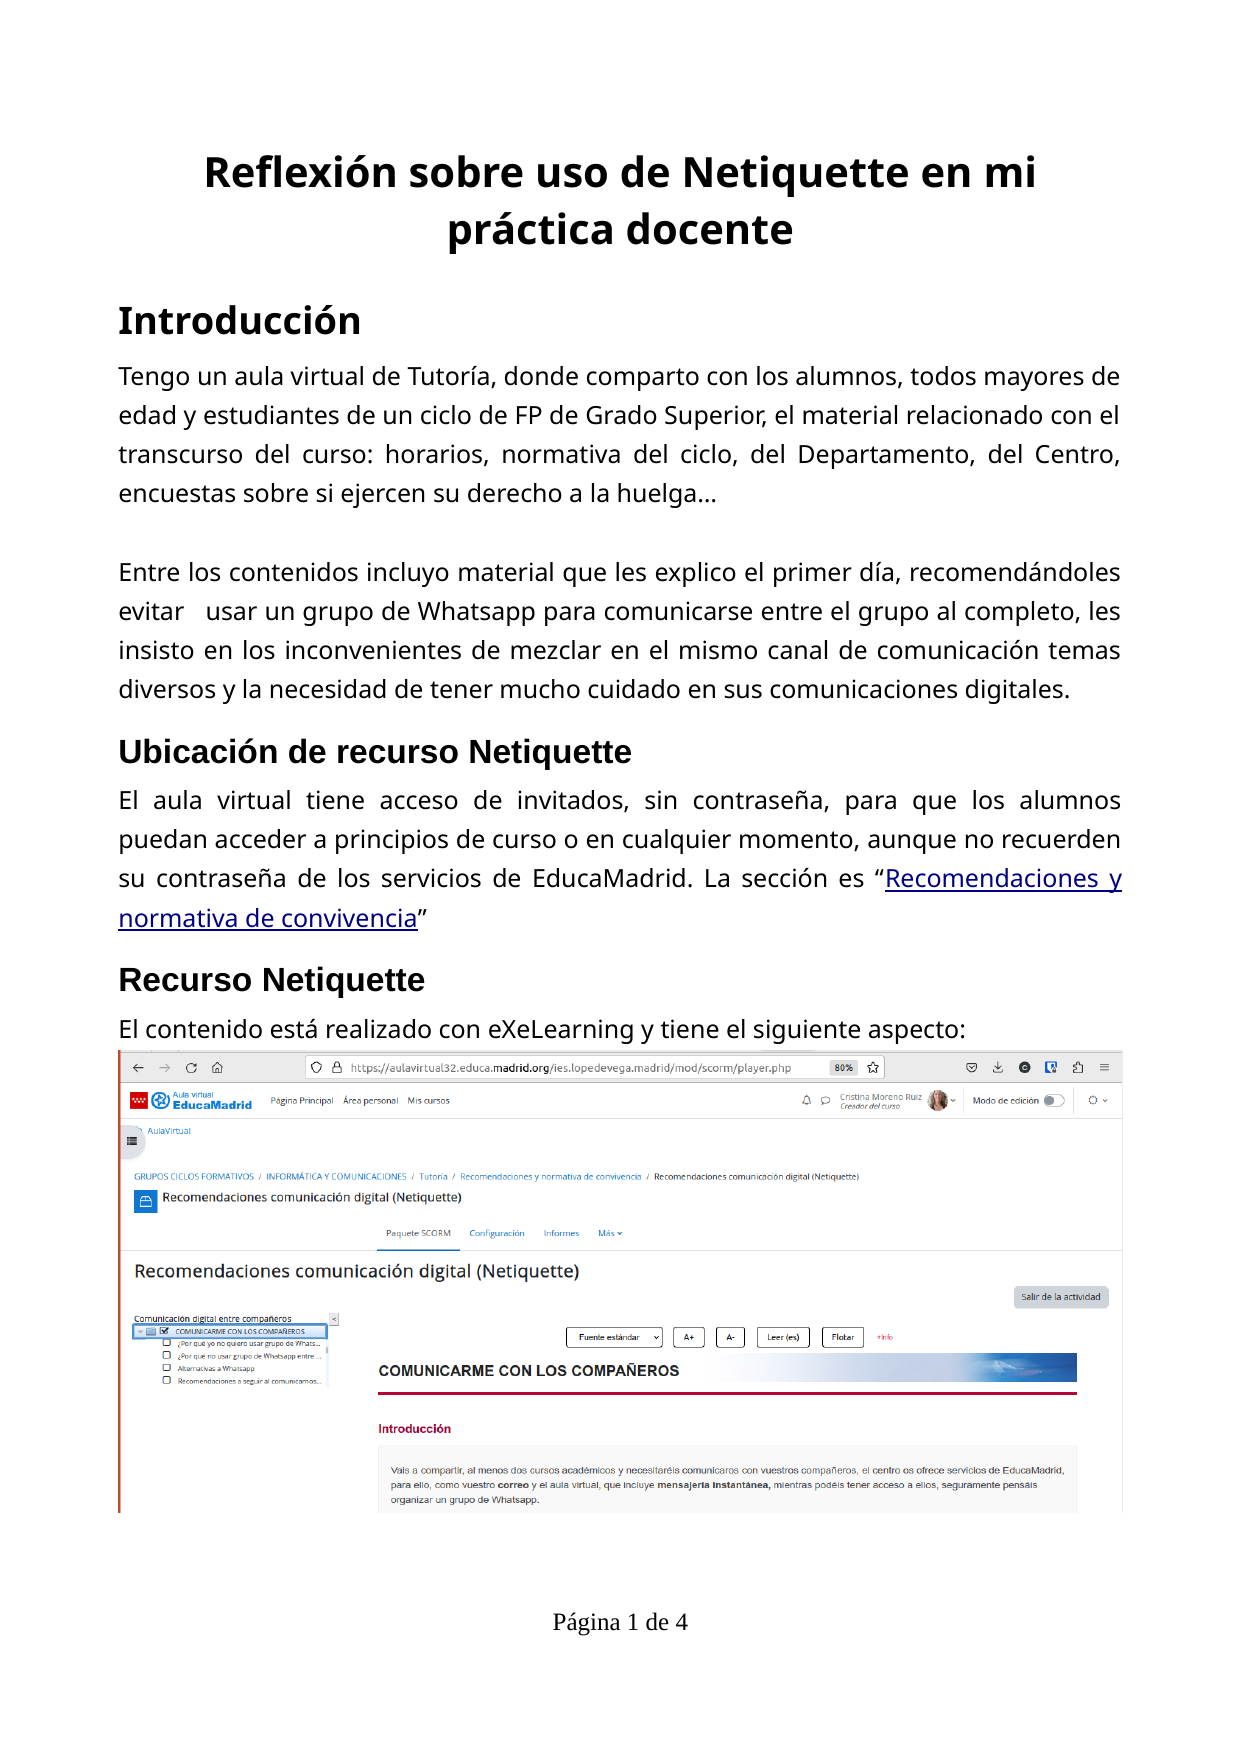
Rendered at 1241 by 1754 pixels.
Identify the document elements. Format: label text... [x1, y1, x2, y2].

picture [118, 1050, 1123, 1513]
text El contenido está realizado con eXeLearning y tiene el siguiente aspecto: [118, 1011, 1122, 1046]
text Tengo un aula virtual de Tutoría, donde comparto con los alumnos, todos mayores de edad y estudiantes de un ciclo de FP de Grado Superior, el material relacionado con el transcurso del curso: horarios, normativa del ciclo, del Departamento, del Centro, encuestas sobre si ejercen su derecho a la huelga… [118, 358, 1122, 510]
subtitle Ubicación de recurso Netiquette [118, 732, 1122, 770]
subtitle Introducción [118, 294, 1122, 346]
subtitle Recurso Netiquette [118, 960, 1122, 999]
text El aula virtual tiene acceso de invitados, sin contraseña, para que los alumnos puedan acceder a principios de curso o en cualquier momento, aunque no recuerden su contraseña de los servicios de EducaMadrid. La sección es “Recomendaciones y normativa de convivencia” [118, 783, 1122, 934]
text Entre los contenidos incluyo material que les explico el primer día, recomendándoles evitar usar un grupo de Whatsapp para comunicarse entre el grupo al completo, les insisto en los inconvenientes de mezclar en el mismo canal de comunicación temas diversos y la necesidad de tener mucho cuidado en sus comunicaciones digitales. [118, 554, 1122, 706]
title Reflexión sobre uso de Netiquette en mi práctica docente [118, 143, 1122, 257]
